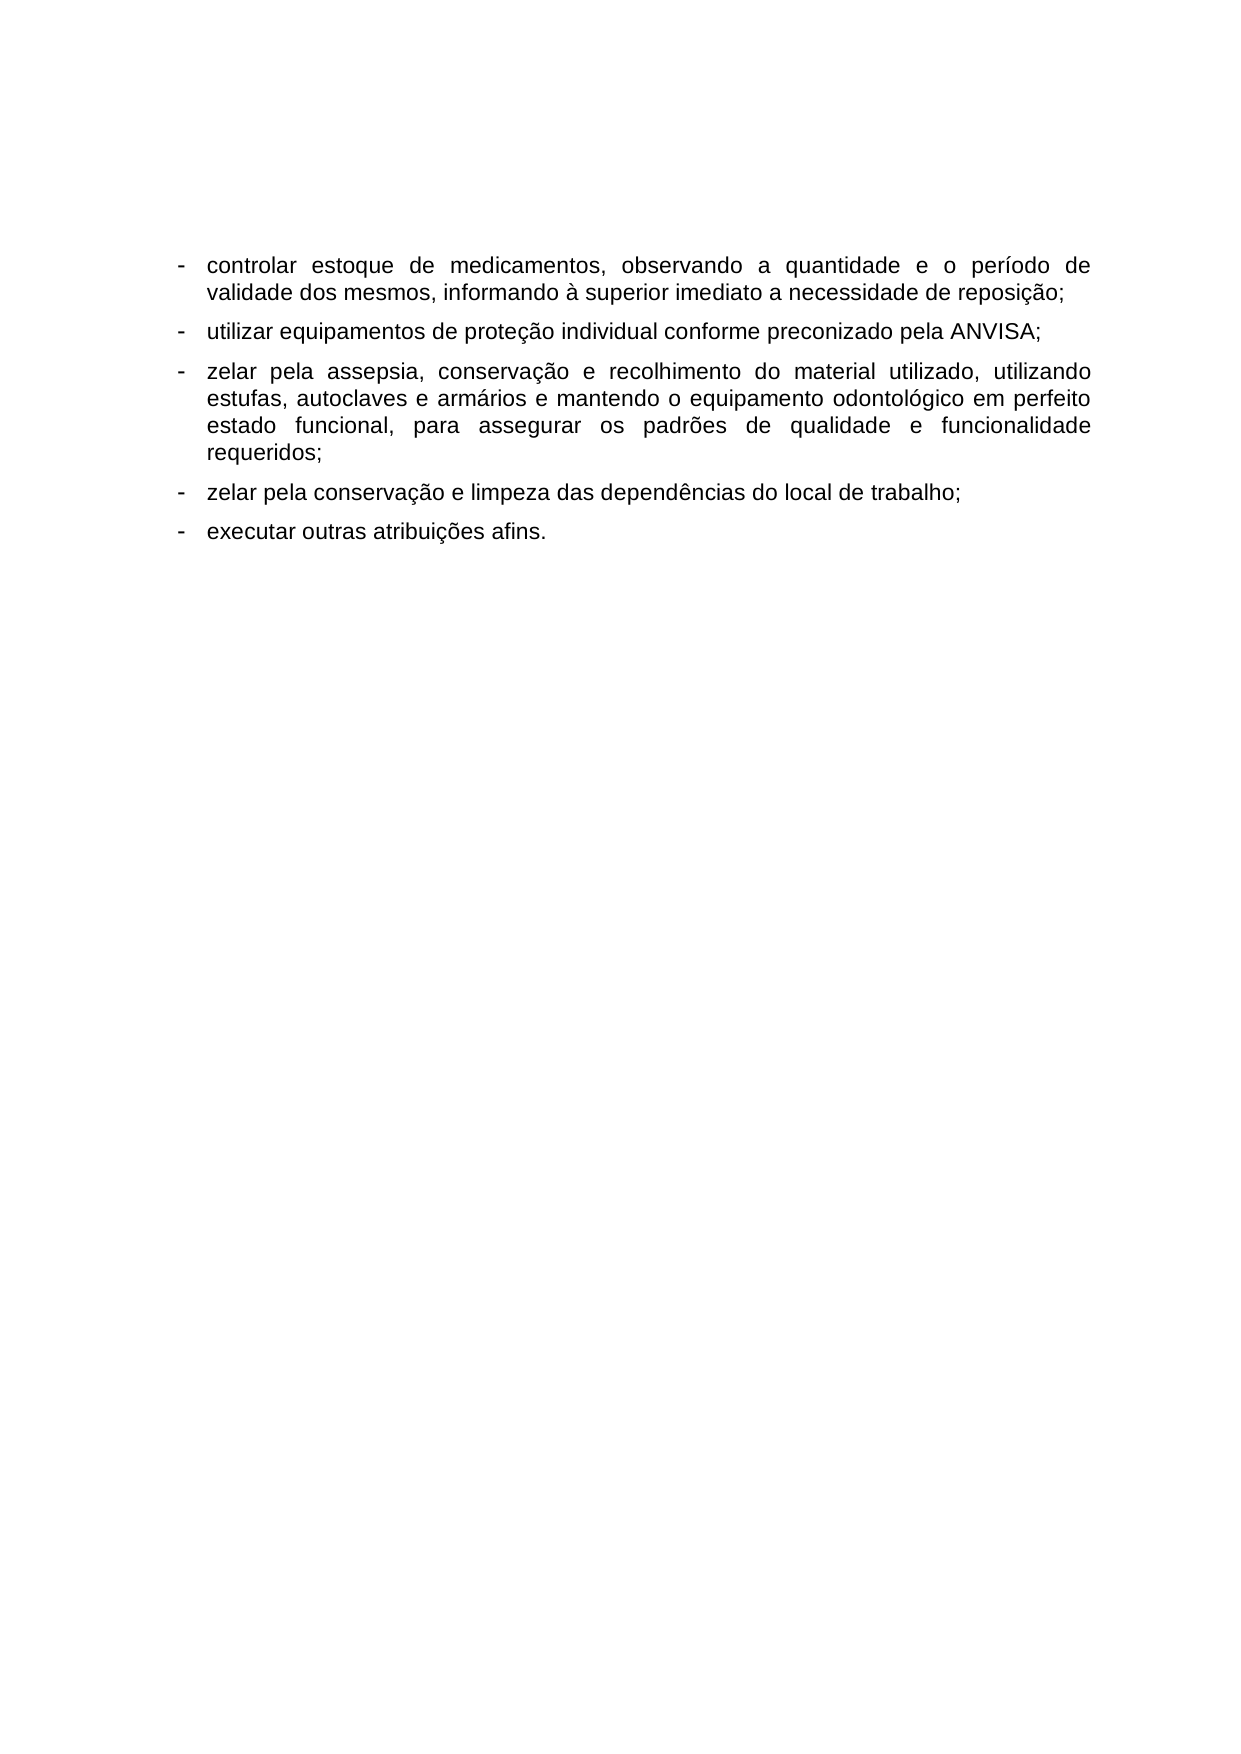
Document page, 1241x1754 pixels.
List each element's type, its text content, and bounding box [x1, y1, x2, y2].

list utilizar equipamentos de proteção individual conforme preconizado pela ANVISA; [177, 318, 1092, 345]
list zelar pela conservação e limpeza das dependências do local de trabalho; [177, 478, 1092, 505]
list controlar estoque de medicamentos, observando a quantidade e o período de validade dos mesmos, informando à superior imediato a necessidade de reposição; [177, 251, 1092, 305]
list executar outras atribuições afins. [177, 518, 1092, 545]
list zelar pela assepsia, conservação e recolhimento do material utilizado, utilizando estufas, autoclaves e armários e mantendo o equipamento odontológico em perfeito estado funcional, para assegurar os padrões de qualidade e funcionalidade requeridos; [177, 357, 1092, 466]
